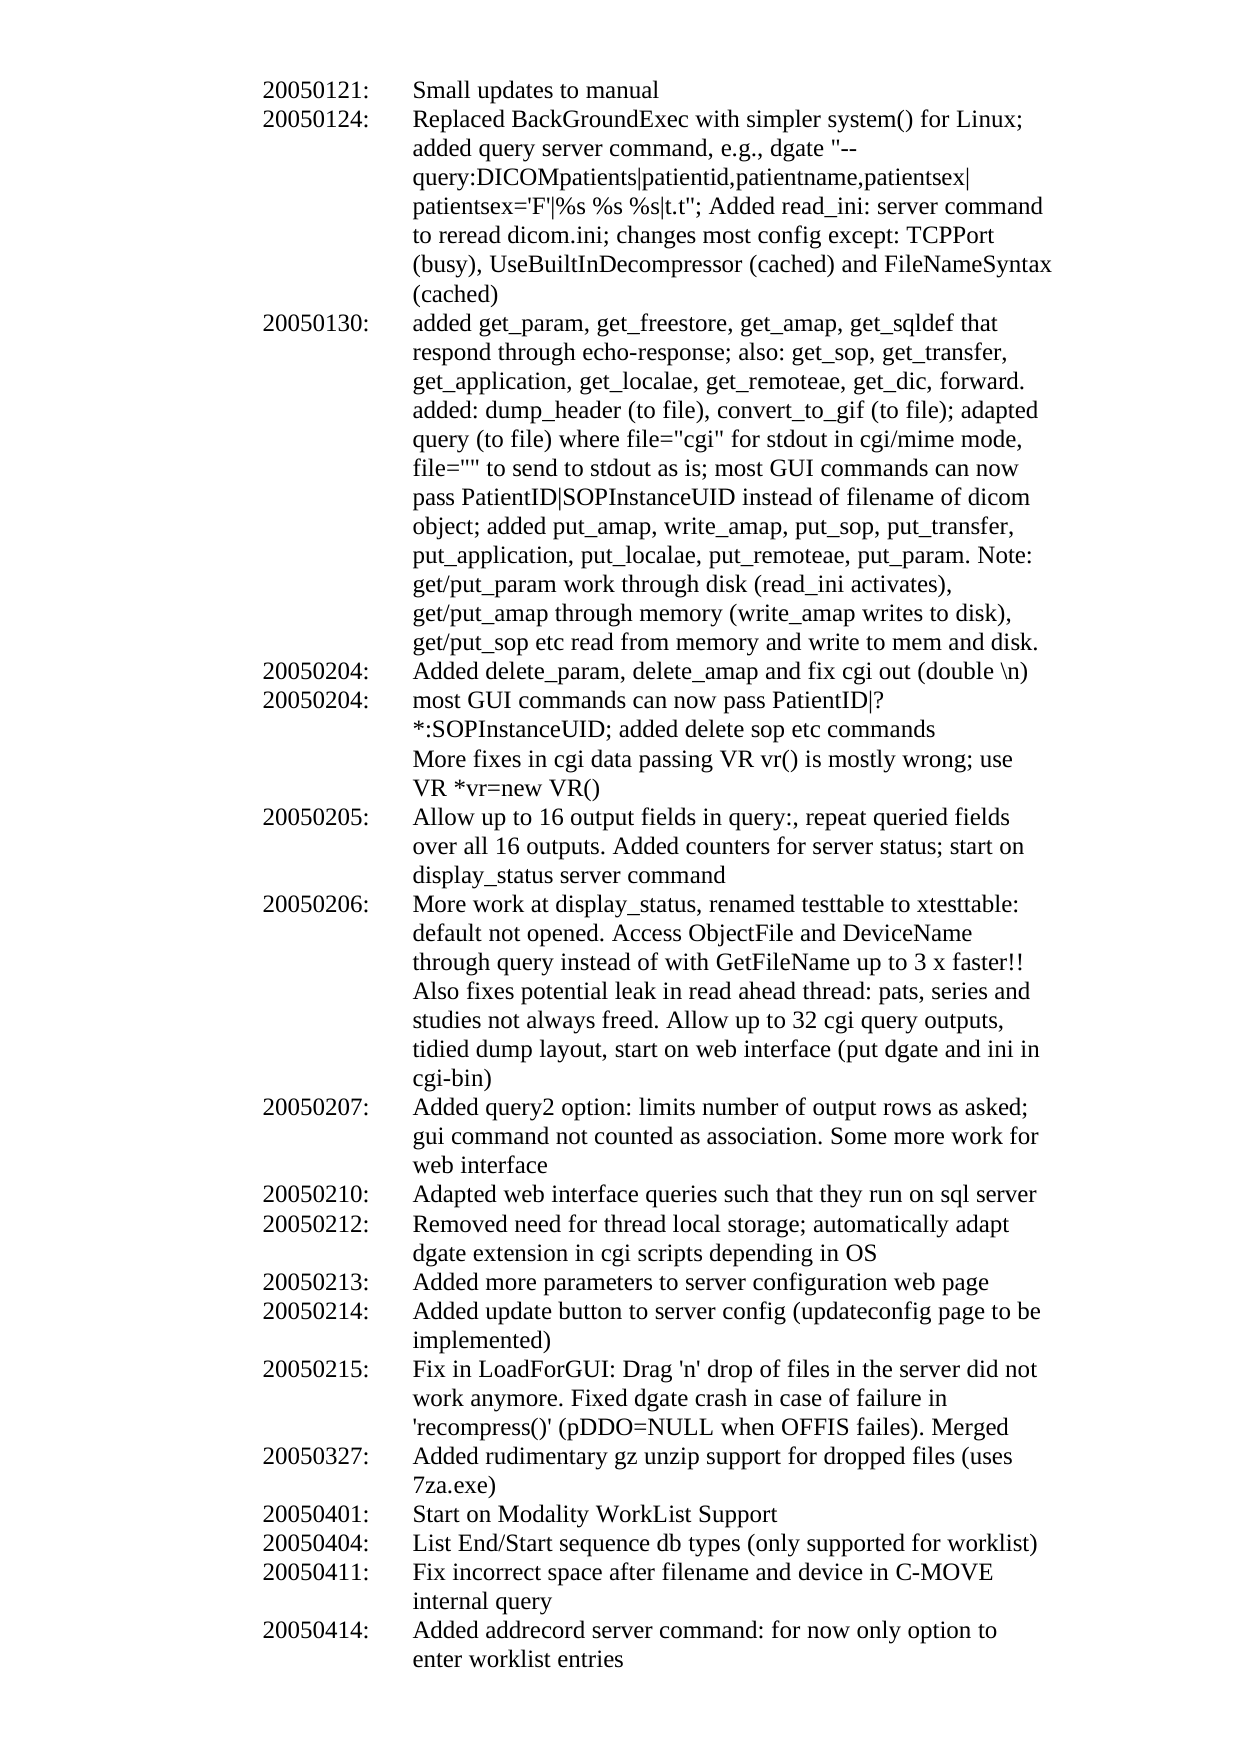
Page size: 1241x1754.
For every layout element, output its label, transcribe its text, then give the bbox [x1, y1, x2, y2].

text 20050121: Small updates to manual [262, 75, 1053, 104]
text 20050213: Added more parameters to server configuration web page [262, 1267, 1053, 1296]
text 20050124: Replaced BackGroundExec with simpler system() for Linux; added query server command, e.g., dgate "--query:DICOMpatients|patientid,patientname,patientsex|patientsex='F'|%s %s %s|t.t"; Added read_ini: server command to reread dicom.ini; changes most config except: TCPPort (busy), UseBuiltInDecompressor (cached) and FileNameSyntax (cached) [262, 104, 1053, 307]
text 20050411: Fix incorrect space after filename and device in C-MOVE internal query [262, 1557, 1053, 1615]
text 20050215: Fix in LoadForGUI: Drag 'n' drop of files in the server did not work anymore. Fixed dgate crash in case of failure in 'recompress()' (pDDO=NULL when OFFIS failes). Merged [262, 1354, 1053, 1441]
text 20050414: Added addrecord server command: for now only option to enter worklist entries [262, 1615, 1053, 1673]
text 20050327: Added rudimentary gz unzip support for dropped files (uses 7za.exe) [262, 1441, 1053, 1499]
text 20050204: Added delete_param, delete_amap and fix cgi out (double \n) [187, 656, 1053, 685]
text 20050404: List End/Start sequence db types (only supported for worklist) [262, 1528, 1053, 1557]
text 20050214: Added update button to server config (updateconfig page to be implemented) [262, 1296, 1053, 1354]
text More fixes in cgi data passing VR vr() is mostly wrong; use VR *vr=new VR() [412, 743, 1053, 802]
text 20050210: Adapted web interface queries such that they run on sql server [262, 1179, 1053, 1208]
text 20050204: most GUI commands can now pass PatientID|?*:SOPInstanceUID; added delete sop etc commands [262, 685, 1053, 743]
text 20050205: Allow up to 16 output fields in query:, repeat queried fields over all 16 outputs. Added counters for server status; start on display_status server command [262, 802, 1053, 889]
text 20050212: Removed need for thread local storage; automatically adapt dgate extension in cgi scripts depending in OS [262, 1208, 1053, 1267]
text 20050206: More work at display_status, renamed testtable to xtesttable: default not opened. Access ObjectFile and DeviceName through query instead of with GetFileName up to 3 x faster!! Also fixes potential leak in read ahead thread: pats, series and studies not always freed. Allow up to 32 cgi query outputs, tidied dump layout, start on web interface (put dgate and ini in cgi-bin) [262, 889, 1053, 1092]
text 20050130: added get_param, get_freestore, get_amap, get_sqldef that respond through echo-response; also: get_sop, get_transfer, get_application, get_localae, get_remoteae, get_dic, forward. added: dump_header (to file), convert_to_gif (to file); adapted query (to file) where file="cgi" for stdout in cgi/mime mode, file="" to send to stdout as is; most GUI commands can now pass PatientID|SOPInstanceUID instead of filename of dicom object; added put_amap, write_amap, put_sop, put_transfer, put_application, put_localae, put_remoteae, put_param. Note: get/put_param work through disk (read_ini activates), get/put_amap through memory (write_amap writes to disk), get/put_sop etc read from memory and write to mem and disk. [262, 307, 1053, 656]
text 20050207: Added query2 option: limits number of output rows as asked; gui command not counted as association. Some more work for web interface [262, 1092, 1053, 1179]
text 20050401: Start on Modality WorkList Support [262, 1499, 1053, 1528]
